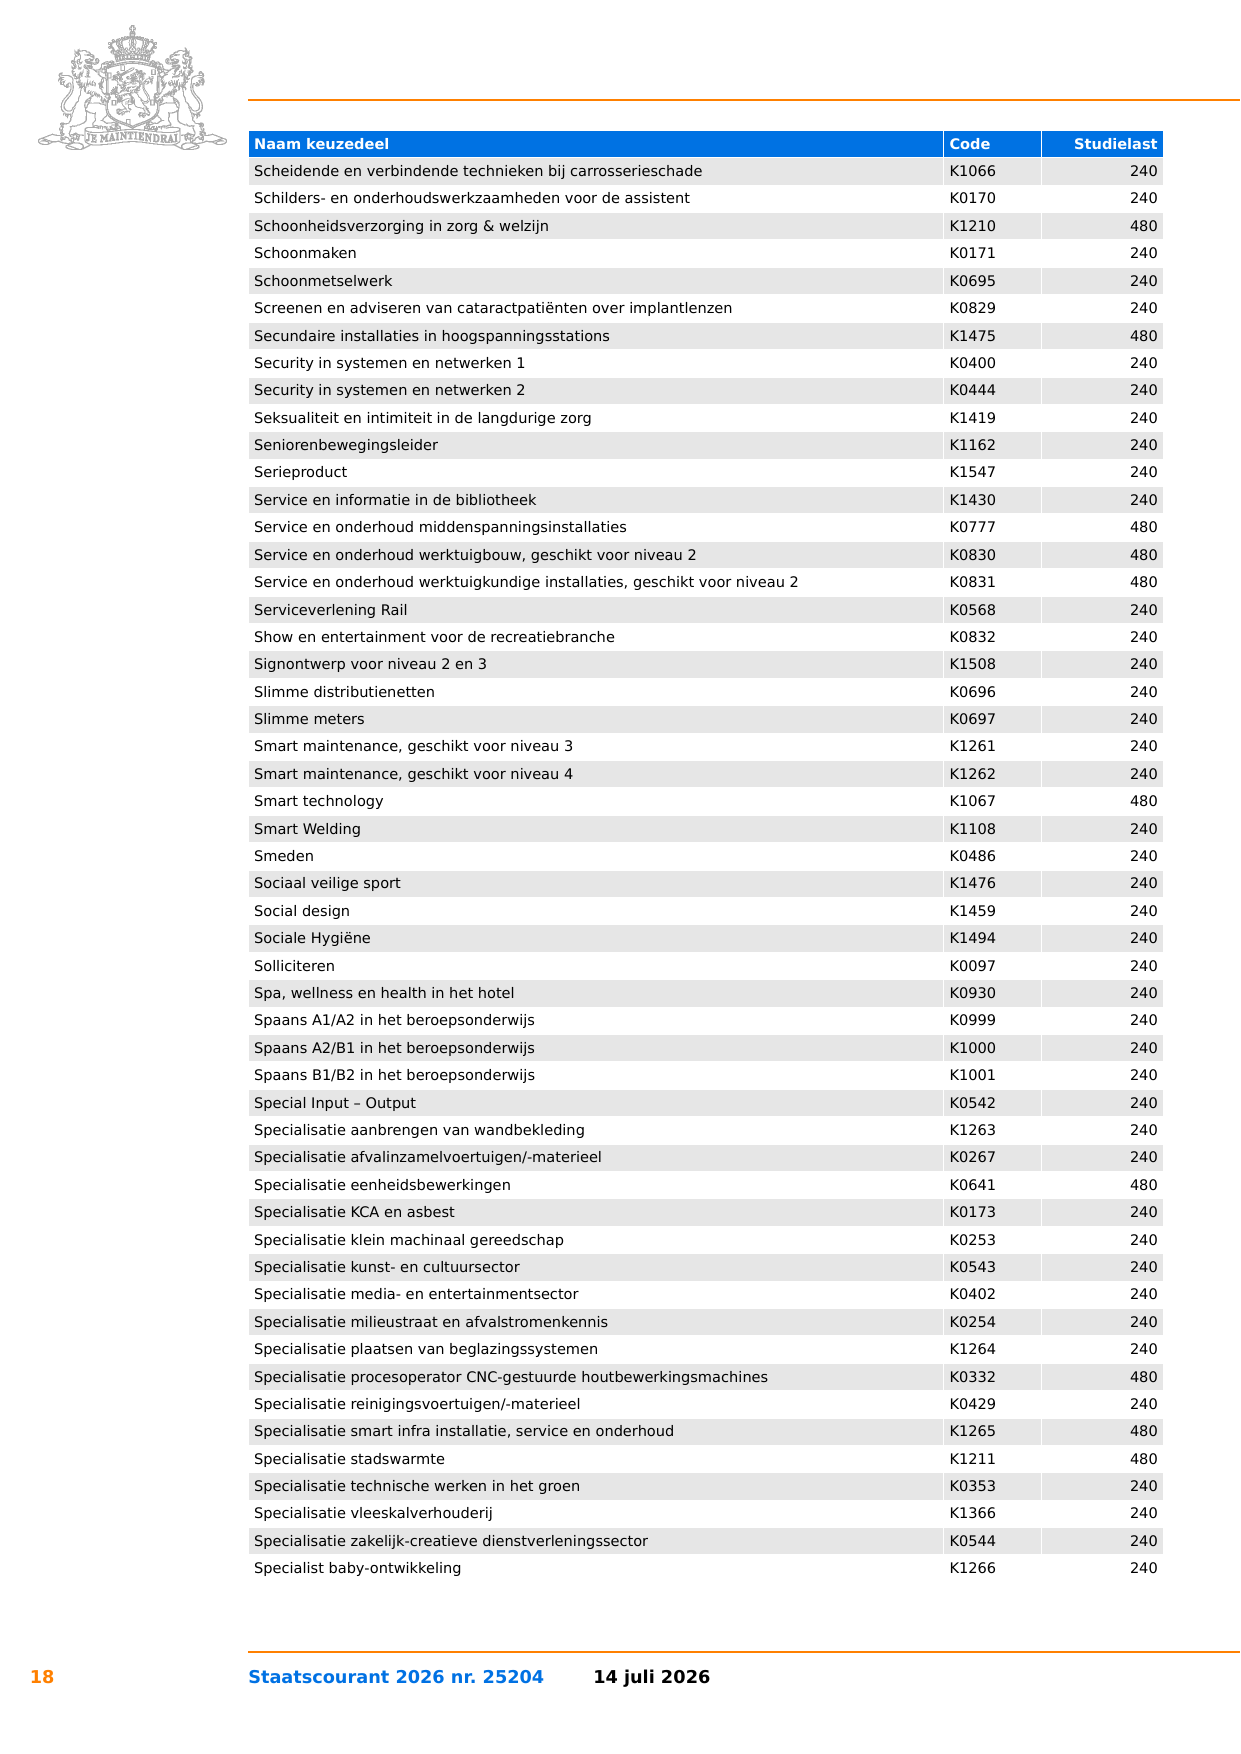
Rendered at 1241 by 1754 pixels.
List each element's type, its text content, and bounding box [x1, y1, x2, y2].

table_cell Specialisatie media- en entertainmentsector [249, 1282, 943, 1308]
table_cell 240 [1042, 1035, 1163, 1061]
table_cell K1265 [944, 1419, 1041, 1445]
table_cell Sociale Hygiëne [249, 925, 943, 952]
table_cell Screenen en adviseren van cataractpatiënten over implantlenzen [249, 295, 943, 322]
table_cell Specialisatie kunst- en cultuursector [249, 1254, 943, 1281]
table_cell K0402 [944, 1282, 1041, 1308]
table_cell 240 [1042, 651, 1163, 678]
table_cell 240 [1042, 186, 1163, 212]
table_cell K1419 [944, 405, 1041, 431]
table_cell 240 [1042, 1090, 1163, 1116]
table_cell K1547 [944, 460, 1041, 486]
table_cell K1459 [944, 898, 1041, 924]
table_cell 240 [1042, 1556, 1163, 1582]
table_cell K1108 [944, 816, 1041, 842]
table_cell Smeden [249, 843, 943, 869]
table_cell K0171 [944, 241, 1041, 267]
table_cell Security in systemen en netwerken 1 [249, 350, 943, 376]
table_cell K1000 [944, 1035, 1041, 1061]
table_cell K1210 [944, 213, 1041, 239]
table_cell K1494 [944, 925, 1041, 952]
table_cell K1001 [944, 1063, 1041, 1089]
table_cell 480 [1042, 1172, 1163, 1198]
table_cell Smart technology [249, 789, 943, 815]
table_cell Schoonmetselwerk [249, 268, 943, 294]
table_cell 240 [1042, 1528, 1163, 1554]
table_cell Specialisatie technische werken in het groen [249, 1473, 943, 1500]
table_cell K0173 [944, 1199, 1041, 1226]
table_cell Spaans A2/B1 in het beroepsonderwijs [249, 1035, 943, 1061]
table_cell K0696 [944, 679, 1041, 705]
table_cell Special Input – Output [249, 1090, 943, 1116]
table_cell K1430 [944, 487, 1041, 513]
table_cell 240 [1042, 1254, 1163, 1281]
table_cell Specialisatie plaatsen van beglazingssystemen [249, 1336, 943, 1363]
table_cell 240 [1042, 432, 1163, 459]
table_cell K0829 [944, 295, 1041, 322]
table_cell 240 [1042, 980, 1163, 1007]
table_cell Secundaire installaties in hoogspanningsstations [249, 323, 943, 349]
table_cell 240 [1042, 734, 1163, 760]
table_cell 240 [1042, 925, 1163, 952]
table_cell Specialisatie klein machinaal gereedschap [249, 1227, 943, 1253]
table_cell Solliciteren [249, 953, 943, 979]
table_cell Schoonheidsverzorging in zorg & welzijn [249, 213, 943, 239]
table_cell K0353 [944, 1473, 1041, 1500]
table_cell 480 [1042, 1446, 1163, 1472]
table_cell K0777 [944, 515, 1041, 541]
table_cell 240 [1042, 679, 1163, 705]
table_cell 240 [1042, 1501, 1163, 1527]
table_cell 480 [1042, 515, 1163, 541]
table_cell 240 [1042, 1391, 1163, 1417]
table_cell K1162 [944, 432, 1041, 459]
table_cell Specialisatie stadswarmte [249, 1446, 943, 1472]
picture [38, 25, 227, 150]
table_cell K0542 [944, 1090, 1041, 1116]
table_cell K0641 [944, 1172, 1041, 1198]
table_cell 240 [1042, 405, 1163, 431]
table_cell K0831 [944, 569, 1041, 596]
table_cell 240 [1042, 1309, 1163, 1335]
table_cell Security in systemen en netwerken 2 [249, 378, 943, 404]
table_cell K0999 [944, 1008, 1041, 1034]
table_cell Seksualiteit en intimiteit in de langdurige zorg [249, 405, 943, 431]
table_cell Specialisatie reinigingsvoertuigen/-materieel [249, 1391, 943, 1417]
table_cell Sociaal veilige sport [249, 871, 943, 897]
table_cell 240 [1042, 1473, 1163, 1500]
table_cell K1266 [944, 1556, 1041, 1582]
table_cell K0332 [944, 1364, 1041, 1390]
table_header Code [944, 131, 1041, 157]
table_cell Specialisatie zakelijk-creatieve dienstverleningssector [249, 1528, 943, 1554]
table_cell 240 [1042, 1117, 1163, 1143]
table_cell 240 [1042, 350, 1163, 376]
table_cell 240 [1042, 1282, 1163, 1308]
table_cell K0170 [944, 186, 1041, 212]
table_cell Seniorenbewegingsleider [249, 432, 943, 459]
table_cell K0830 [944, 542, 1041, 568]
table_cell 240 [1042, 1227, 1163, 1253]
table_cell 240 [1042, 1063, 1163, 1089]
table_cell 480 [1042, 1419, 1163, 1445]
table_cell K1508 [944, 651, 1041, 678]
table_cell 240 [1042, 898, 1163, 924]
table_cell Service en informatie in de bibliotheek [249, 487, 943, 513]
table_cell K0253 [944, 1227, 1041, 1253]
table_cell K1211 [944, 1446, 1041, 1472]
table_cell Scheidende en verbindende technieken bij carrosserieschade [249, 158, 943, 185]
table_cell K0543 [944, 1254, 1041, 1281]
table_cell K1261 [944, 734, 1041, 760]
table_cell Show en entertainment voor de recreatiebranche [249, 624, 943, 650]
table_cell 240 [1042, 1336, 1163, 1363]
table_cell Schilders- en onderhoudswerkzaamheden voor de assistent [249, 186, 943, 212]
table_cell 240 [1042, 706, 1163, 733]
table_cell Spaans A1/A2 in het beroepsonderwijs [249, 1008, 943, 1034]
table_cell Specialist baby-ontwikkeling [249, 1556, 943, 1582]
table_cell K1475 [944, 323, 1041, 349]
table_cell Specialisatie smart infra installatie, service en onderhoud [249, 1419, 943, 1445]
table_cell 240 [1042, 816, 1163, 842]
table_cell 240 [1042, 378, 1163, 404]
table_cell 240 [1042, 158, 1163, 185]
table_cell 240 [1042, 1008, 1163, 1034]
table_cell K1264 [944, 1336, 1041, 1363]
table_header Studielast [1042, 131, 1163, 157]
table_cell Service en onderhoud werktuigbouw, geschikt voor niveau 2 [249, 542, 943, 568]
table_cell 240 [1042, 460, 1163, 486]
table_cell Slimme meters [249, 706, 943, 733]
table_cell 240 [1042, 1145, 1163, 1171]
table_cell K0254 [944, 1309, 1041, 1335]
table_cell 480 [1042, 789, 1163, 815]
table_header Naam keuzedeel [249, 131, 943, 157]
table_cell Serieproduct [249, 460, 943, 486]
table_cell K0568 [944, 597, 1041, 623]
table_cell Smart maintenance, geschikt voor niveau 3 [249, 734, 943, 760]
table_cell 240 [1042, 843, 1163, 869]
table_cell 480 [1042, 213, 1163, 239]
table_cell 240 [1042, 295, 1163, 322]
table_cell 240 [1042, 624, 1163, 650]
table_cell Specialisatie aanbrengen van wandbekleding [249, 1117, 943, 1143]
table_cell 240 [1042, 597, 1163, 623]
table_cell Service en onderhoud middenspanningsinstallaties [249, 515, 943, 541]
table_cell K0930 [944, 980, 1041, 1007]
table_cell K0697 [944, 706, 1041, 733]
table_cell Smart maintenance, geschikt voor niveau 4 [249, 761, 943, 787]
table_cell 480 [1042, 542, 1163, 568]
table_cell K0695 [944, 268, 1041, 294]
table_cell K0267 [944, 1145, 1041, 1171]
table_cell Spaans B1/B2 in het beroepsonderwijs [249, 1063, 943, 1089]
table_cell K1067 [944, 789, 1041, 815]
table_cell Schoonmaken [249, 241, 943, 267]
table_cell K1066 [944, 158, 1041, 185]
table_cell Specialisatie KCA en asbest [249, 1199, 943, 1226]
table_cell Smart Welding [249, 816, 943, 842]
table_cell Social design [249, 898, 943, 924]
table_cell K1262 [944, 761, 1041, 787]
table_cell K0486 [944, 843, 1041, 869]
table_cell 240 [1042, 268, 1163, 294]
table_cell Specialisatie procesoperator CNC-gestuurde houtbewerkingsmachines [249, 1364, 943, 1390]
table_cell 240 [1042, 953, 1163, 979]
table_cell 480 [1042, 323, 1163, 349]
table_cell K0429 [944, 1391, 1041, 1417]
table_cell Specialisatie milieustraat en afvalstromenkennis [249, 1309, 943, 1335]
table_cell 480 [1042, 569, 1163, 596]
table_cell Signontwerp voor niveau 2 en 3 [249, 651, 943, 678]
table_cell K0832 [944, 624, 1041, 650]
table_cell K1476 [944, 871, 1041, 897]
table_cell 240 [1042, 761, 1163, 787]
table_cell Slimme distributienetten [249, 679, 943, 705]
table_cell 240 [1042, 241, 1163, 267]
table_cell 480 [1042, 1364, 1163, 1390]
table_cell K1263 [944, 1117, 1041, 1143]
table_cell Spa, wellness en health in het hotel [249, 980, 943, 1007]
table_cell Specialisatie vleeskalverhouderij [249, 1501, 943, 1527]
table_cell K1366 [944, 1501, 1041, 1527]
table_cell Specialisatie afvalinzamelvoertuigen/-materieel [249, 1145, 943, 1171]
table_cell 240 [1042, 487, 1163, 513]
table_cell 240 [1042, 1199, 1163, 1226]
table_cell K0544 [944, 1528, 1041, 1554]
table_cell 240 [1042, 871, 1163, 897]
table_cell K0400 [944, 350, 1041, 376]
table_cell Serviceverlening Rail [249, 597, 943, 623]
table_cell Service en onderhoud werktuigkundige installaties, geschikt voor niveau 2 [249, 569, 943, 596]
table_cell K0444 [944, 378, 1041, 404]
table_cell Specialisatie eenheidsbewerkingen [249, 1172, 943, 1198]
table_cell K0097 [944, 953, 1041, 979]
